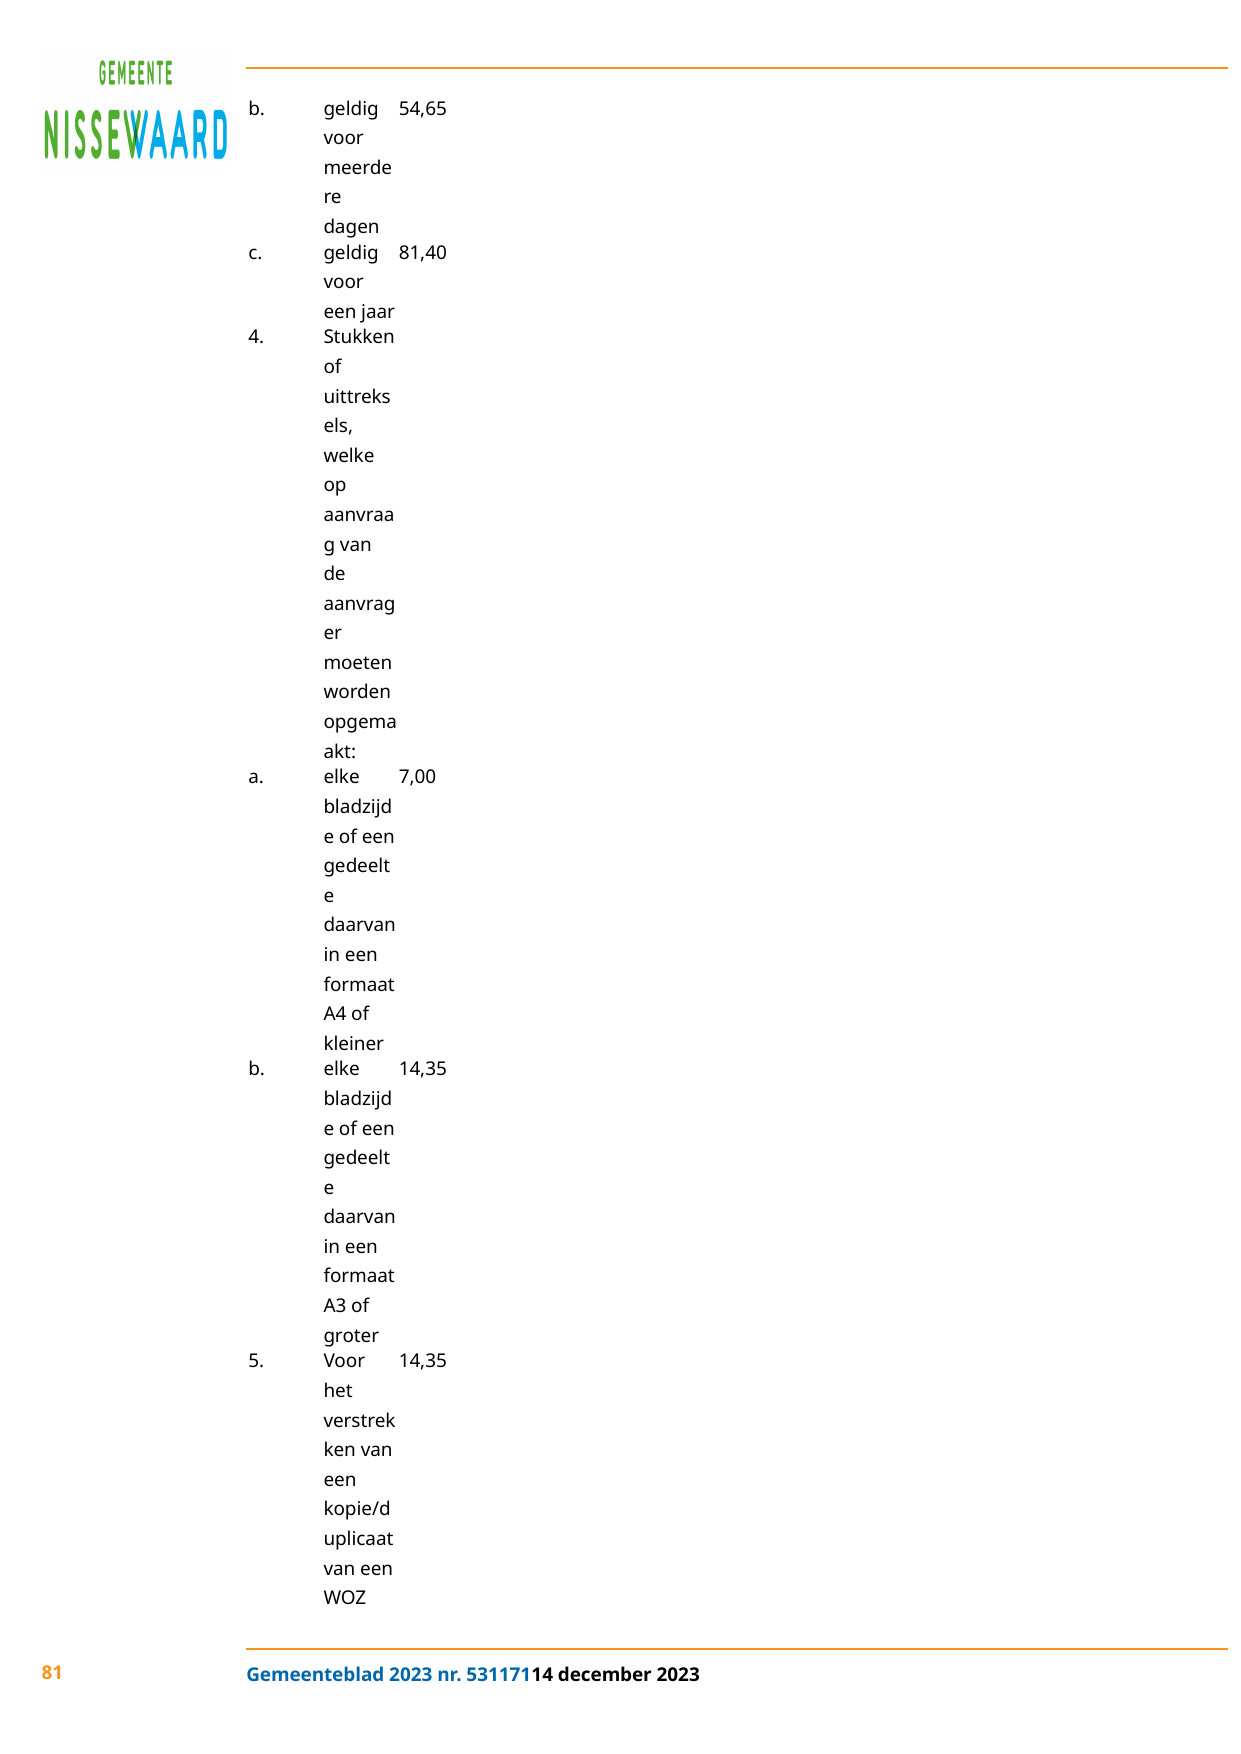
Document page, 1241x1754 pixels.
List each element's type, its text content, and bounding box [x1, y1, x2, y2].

table_cell Stukken of uittreksels, welke op aanvraag van de aanvrager moeten worden opgemaakt: [323, 324, 398, 764]
table_cell b. [248, 1056, 323, 1348]
table_cell Voor het verstrekken van een kopie/duplicaat van een WOZ [323, 1348, 398, 1610]
table_cell 5. [248, 1348, 323, 1610]
table_cell geldig voor een jaar [323, 239, 398, 324]
table_cell 7,00 [399, 764, 474, 1056]
table_cell c. [248, 239, 323, 324]
table_cell 54,65 [399, 95, 474, 239]
table_cell elke bladzijde of een gedeelte daarvan in een formaat A4 of kleiner [323, 764, 398, 1056]
table_cell elke bladzijde of een gedeelte daarvan in een formaat A3 of groter [323, 1056, 398, 1348]
table_cell 4. [248, 324, 323, 764]
table_cell 14,35 [399, 1056, 474, 1348]
table_cell 14,35 [399, 1348, 474, 1610]
picture [41, 47, 231, 172]
table_cell geldig voor meerdere dagen [323, 95, 398, 239]
table_cell [399, 324, 474, 764]
table_cell a. [248, 764, 323, 1056]
table_cell b. [248, 95, 323, 239]
table_cell 81,40 [399, 239, 474, 324]
